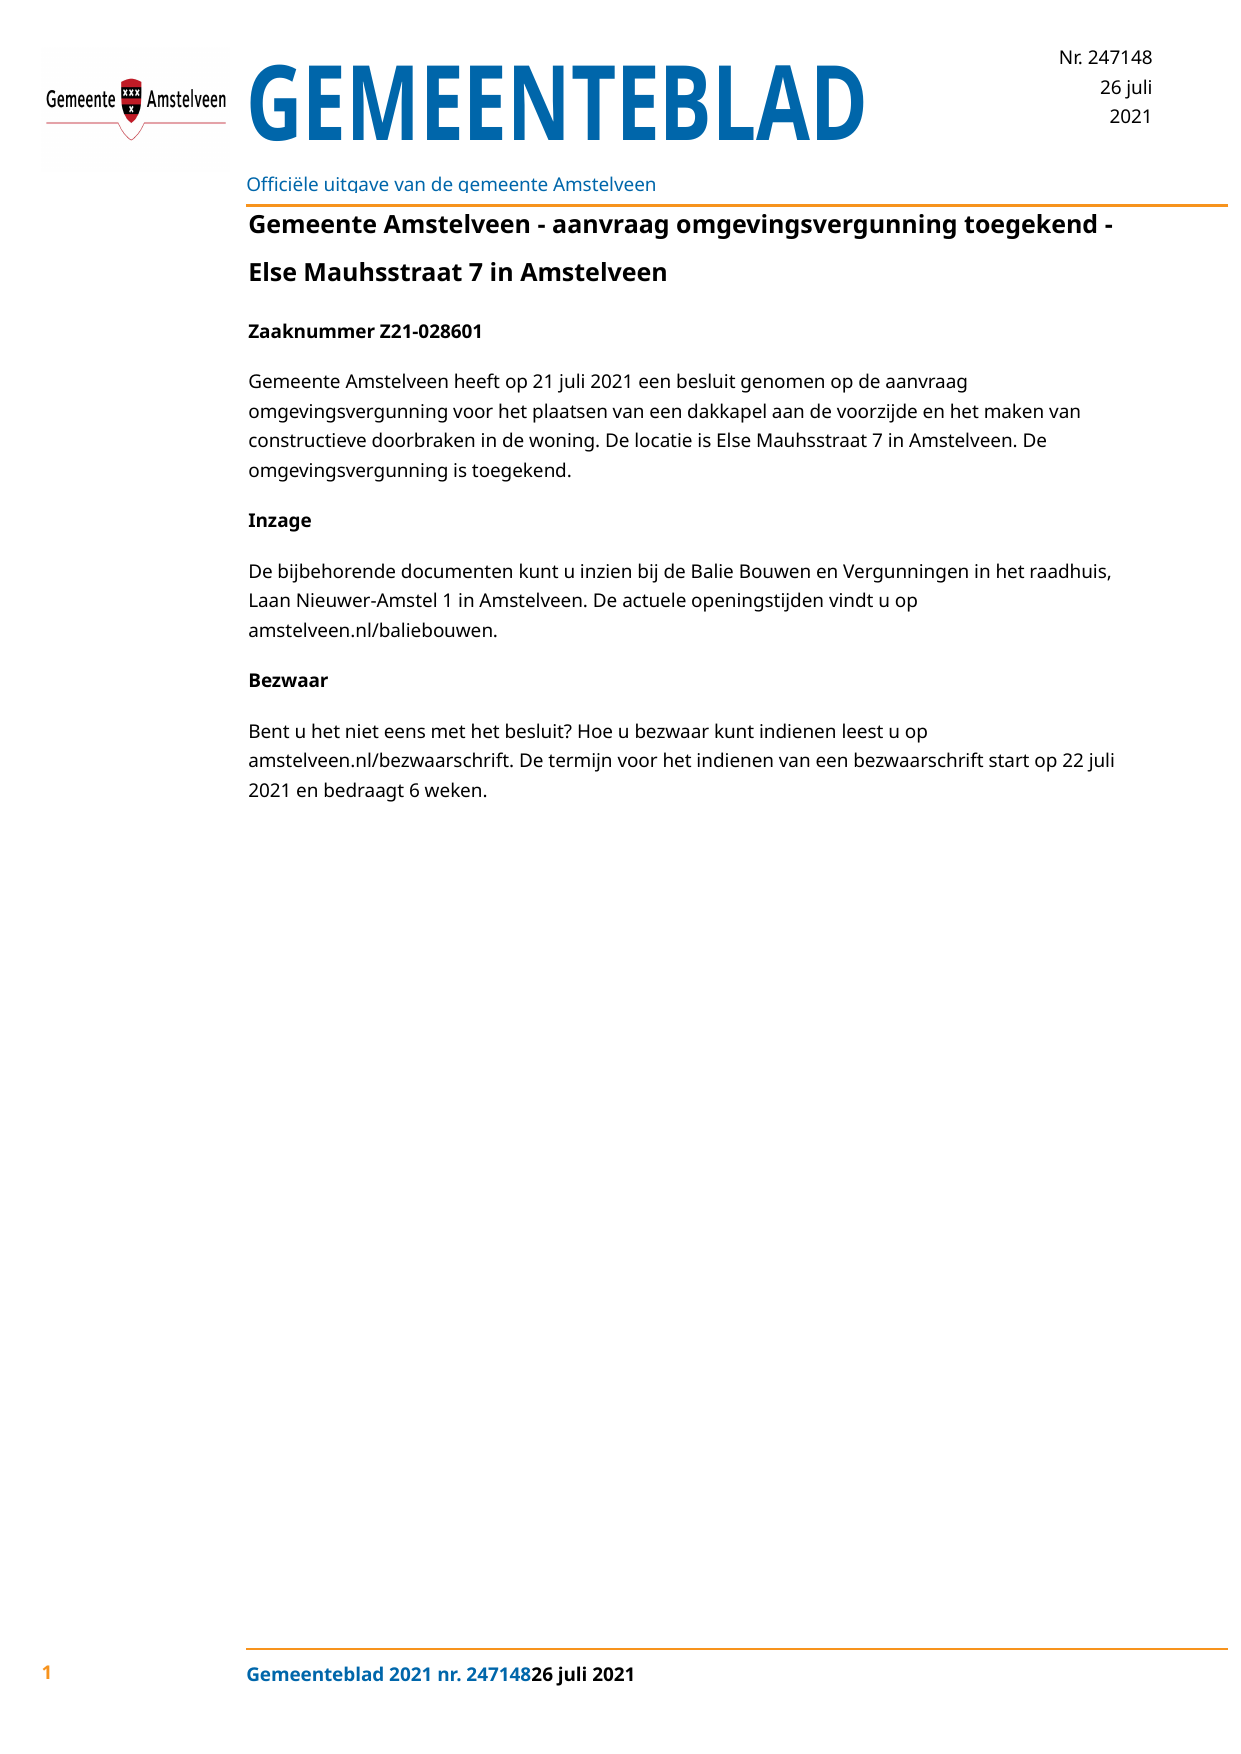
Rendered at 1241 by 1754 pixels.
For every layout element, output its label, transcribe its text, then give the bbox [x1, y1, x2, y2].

text De bijbehorende documenten kunt u inzien bij de Balie Bouwen en Vergunningen in het raadhuis, Laan Nieuwer-Amstel 1 in Amstelveen. De actuele openingstijden vindt u op amstelveen.nl/baliebouwen. [248, 558, 1152, 643]
text Zaaknummer Z21-028601 [248, 318, 1152, 344]
text Bezwaar [248, 667, 1152, 693]
text Gemeente Amstelveen heeft op 21 juli 2021 een besluit genomen op de aanvraag omgevingsvergunning voor het plaatsen van een dakkapel aan de voorzijde en het maken van constructieve doorbraken in de woning. De locatie is Else Mauhsstraat 7 in Amstelveen. De omgevingsvergunning is toegekend. [248, 368, 1152, 483]
text Gemeente Amstelveen - aanvraag omgevingsvergunning toegekend - Else Mauhsstraat 7 in Amstelveen [248, 207, 1152, 288]
text Inzage [248, 507, 1152, 533]
picture [41, 47, 231, 172]
text Bent u het niet eens met het besluit? Hoe u bezwaar kunt indienen leest u op amstelveen.nl/bezwaarschrift. De termijn voor het indienen van een bezwaarschrift start op 22 juli 2021 en bedraagt 6 weken. [248, 718, 1152, 803]
